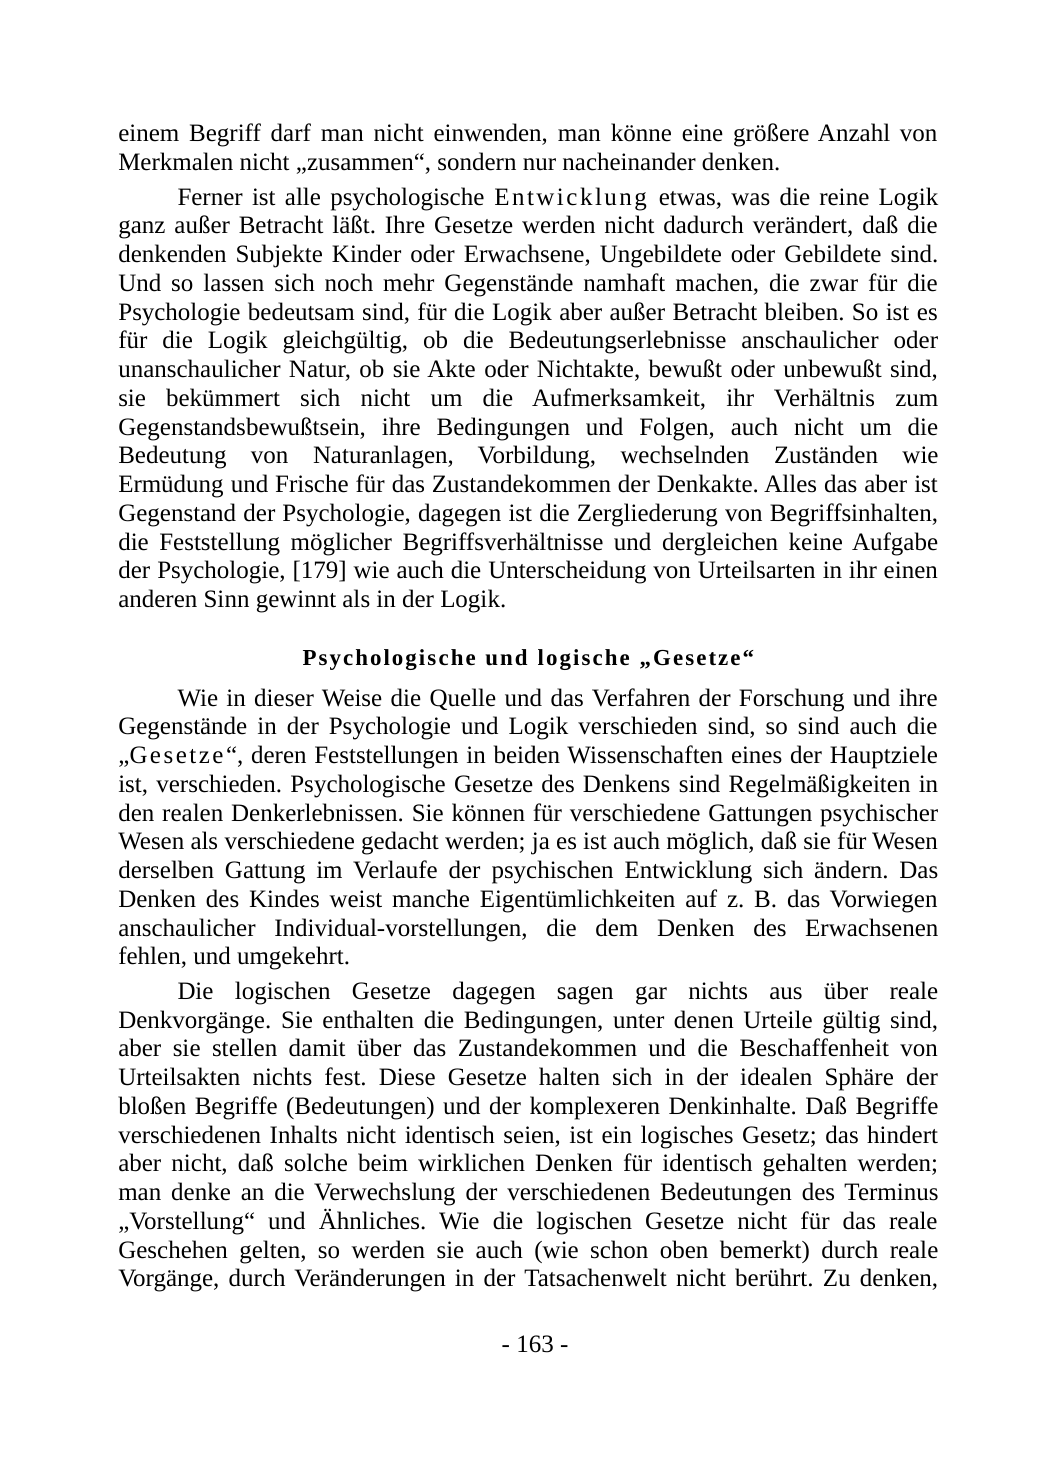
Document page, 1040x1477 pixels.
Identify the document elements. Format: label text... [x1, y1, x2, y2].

text einem Begriff darf man nicht einwenden, man könne eine größere Anzahl von Merkmalen nicht „zusammen“, sondern nur nacheinander denken. [118, 118, 939, 176]
subtitle Psychologische und logische „Gesetze“ [118, 644, 939, 670]
text Ferner ist alle psychologische Entwicklung etwas, was die reine Logik ganz außer Betracht läßt. Ihre Gesetze werden nicht dadurch verändert, daß die denkenden Subjekte Kinder oder Erwachsene, Ungebildete oder Gebildete sind. Und so lassen sich noch mehr Gegenstände namhaft machen, die zwar für die Psychologie bedeutsam sind, für die Logik aber außer Betracht bleiben. So ist es für die Logik gleichgültig, ob die Bedeutungserlebnisse anschaulicher oder unanschaulicher Natur, ob sie Akte oder Nichtakte, bewußt oder unbewußt sind, sie bekümmert sich nicht um die Aufmerksamkeit, ihr Verhältnis zum Gegenstandsbewußtsein, ihre Bedingungen und Folgen, auch nicht um die Bedeutung von Naturanlagen, Vorbildung, wechselnden Zuständen wie Ermüdung und Frische für das Zustandekommen der Denkakte. Alles das aber ist Gegenstand der Psychologie, dagegen ist die Zergliederung von Begriffsinhalten, die Feststellung möglicher Begriffsverhältnisse und dergleichen keine Aufgabe der Psychologie, [179] wie auch die Unterscheidung von Urteilsarten in ihr einen anderen Sinn gewinnt als in der Logik. [118, 182, 939, 613]
text Die logischen Gesetze dagegen sagen gar nichts aus über reale Denkvorgänge. Sie enthalten die Bedingungen, unter denen Urteile gültig sind, aber sie stellen damit über das Zustandekommen und die Beschaffenheit von Urteilsakten nichts fest. Diese Gesetze halten sich in der idealen Sphäre der bloßen Begriffe (Bedeutungen) und der komplexeren Denkinhalte. Daß Begriffe verschiedenen Inhalts nicht identisch seien, ist ein logisches Gesetz; das hindert aber nicht, daß solche beim wirklichen Denken für identisch gehalten werden; man denke an die Verwechslung der verschiedenen Bedeutungen des Terminus „Vorstellung“ und Ähnliches. Wie die logischen Gesetze nicht für das reale Geschehen gelten, so werden sie auch (wie schon oben bemerkt) durch reale Vorgänge, durch Veränderungen in der Tatsachenwelt nicht berührt. Zu denken, [118, 976, 939, 1292]
text Wie in dieser Weise die Quelle und das Verfahren der Forschung und ihre Gegenstände in der Psychologie und Logik verschieden sind, so sind auch die „Gesetze“, deren Feststellungen in beiden Wissenschaften eines der Hauptziele ist, verschieden. Psychologische Gesetze des Denkens sind Regelmäßigkeiten in den realen Denkerlebnissen. Sie können für verschiedene Gattungen psychischer Wesen als verschiedene gedacht werden; ja es ist auch möglich, daß sie für Wesen derselben Gattung im Verlaufe der psychischen Entwicklung sich ändern. Das Denken des Kindes weist manche Eigentümlichkeiten auf z. B. das Vorwiegen anschaulicher Individual-vorstellungen, die dem Denken des Erwachsenen fehlen, und umgekehrt. [118, 683, 939, 970]
